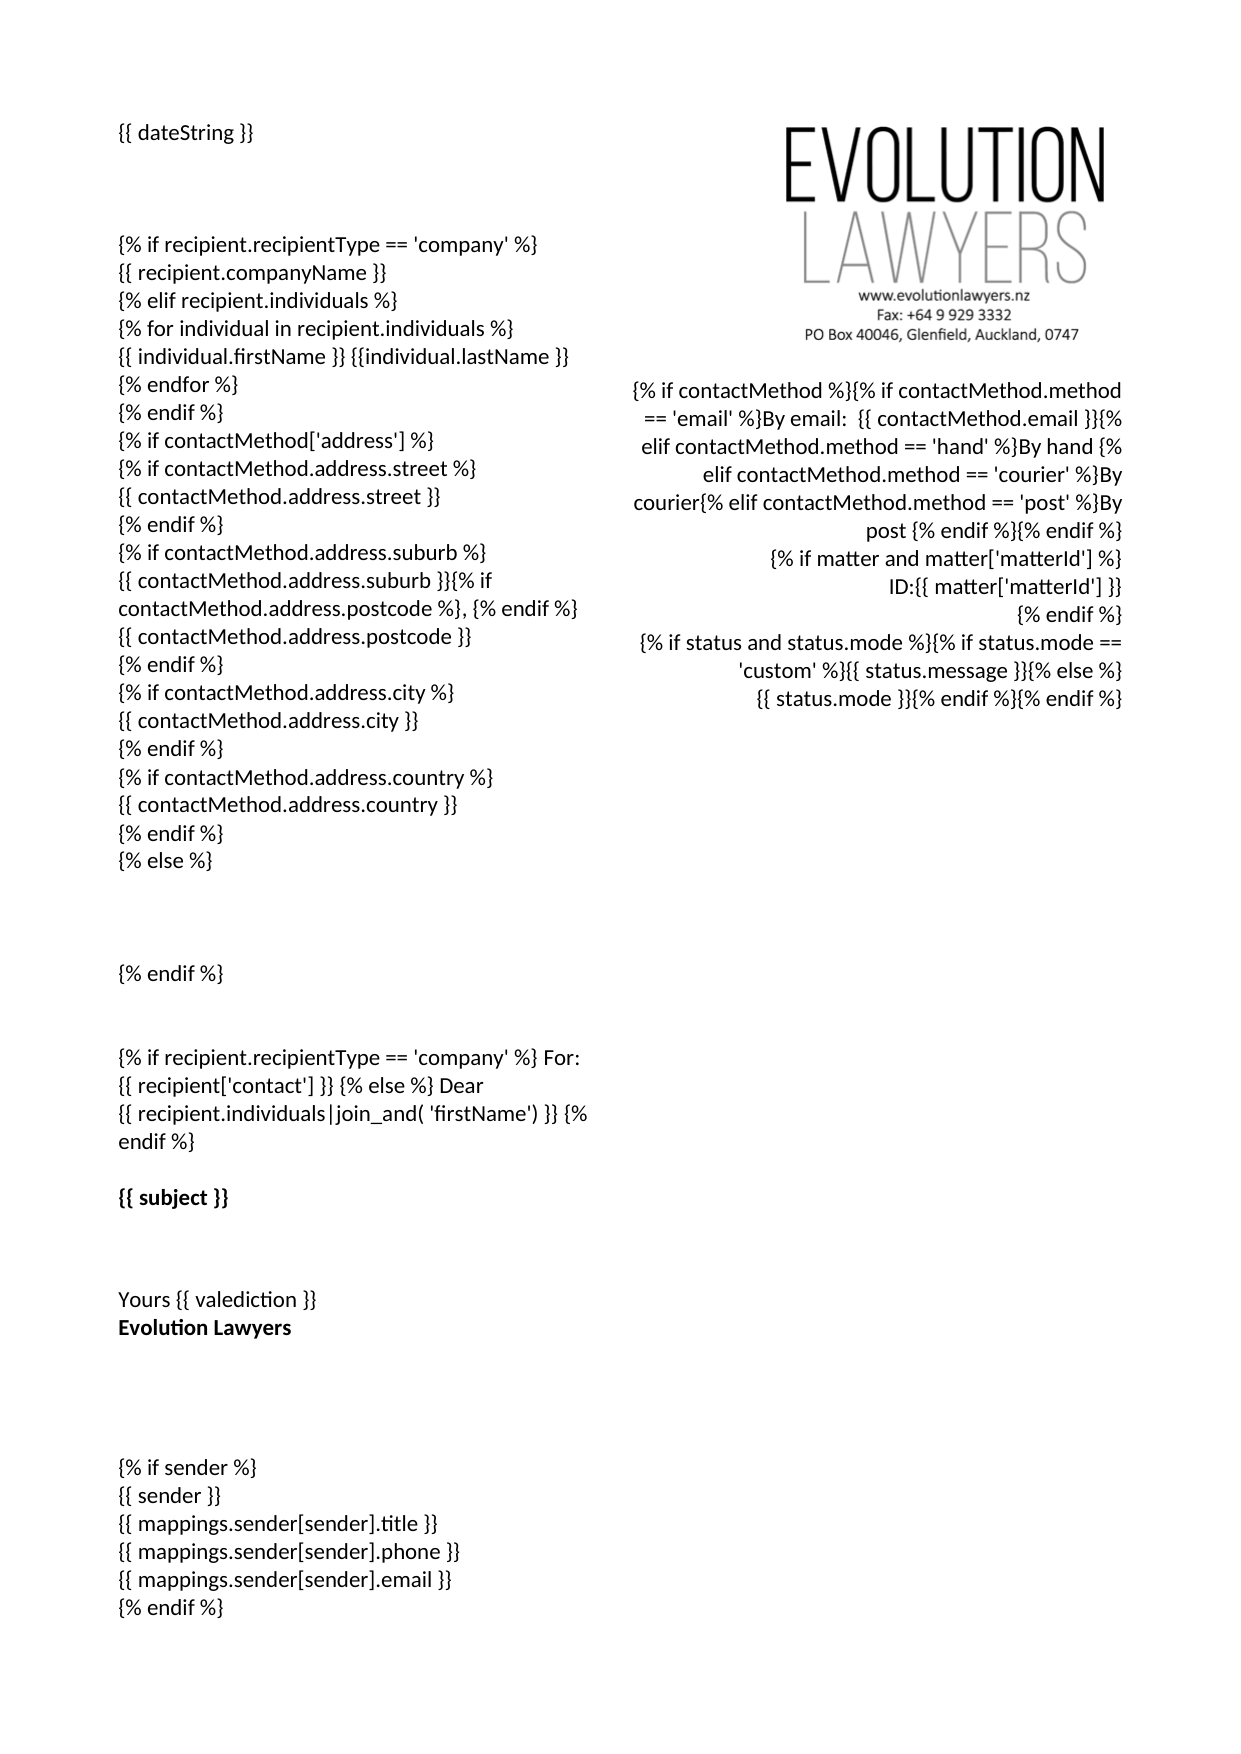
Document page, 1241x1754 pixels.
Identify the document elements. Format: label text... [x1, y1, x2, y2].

table_header {% if contactMethod %}{% if contactMethod.method == 'email' %}By email: {{ contactMethod.email }}{% elif contactMethod.method == 'hand' %}By hand {% elif contactMethod.method == 'courier' %}By courier{% elif contactMethod.method == 'post' %}By post {% endif %}{% endif %} {% if matter and matter['matterId'] %} ID:{{ matter['matterId'] }} {% endif %} {% if status and status.mode %}{% if status.mode == 'custom' %}{{ status.message }}{% else %}{{ status.mode }}{% endif %}{% endif %} [620, 118, 1122, 1155]
table_header {{ dateString }} {% if recipient.recipientType == 'company' %} {{ recipient.companyName }} {% elif recipient.individuals %} {% for individual in recipient.individuals %} {{ individual.firstName }} {{individual.lastName }} {% endfor %} {% endif %} {% if contactMethod['address'] %} {% if contactMethod.address.street %}{{ contactMethod.address.street }} {% endif %} {% if contactMethod.address.suburb %}{{ contactMethod.address.suburb }}{% if contactMethod.address.postcode %}, {% endif %}{{ contactMethod.address.postcode }} {% endif %} {% if contactMethod.address.city %}{{ contactMethod.address.city }} {% endif %} {% if contactMethod.address.country %}{{ contactMethod.address.country }} {% endif %} {% else %} {% endif %} [118, 118, 620, 987]
subtitle {{ subject }} [118, 1183, 1122, 1211]
table_header Yours {{ valediction }} Evolution Lawyers {% if sender %} {{ sender }} {{ mappings.sender[sender].title }} {{ mappings.sender[sender].phone }} {{ mappings.sender[sender].email }} {% endif %} [118, 1285, 1122, 1621]
picture [767, 118, 1123, 349]
table_cell {% if recipient.recipientType == 'company' %} For: {{ recipient['contact'] }} {% else %} Dear {{ recipient.individuals|join_and( 'firstName') }} {% endif %} [118, 987, 620, 1155]
